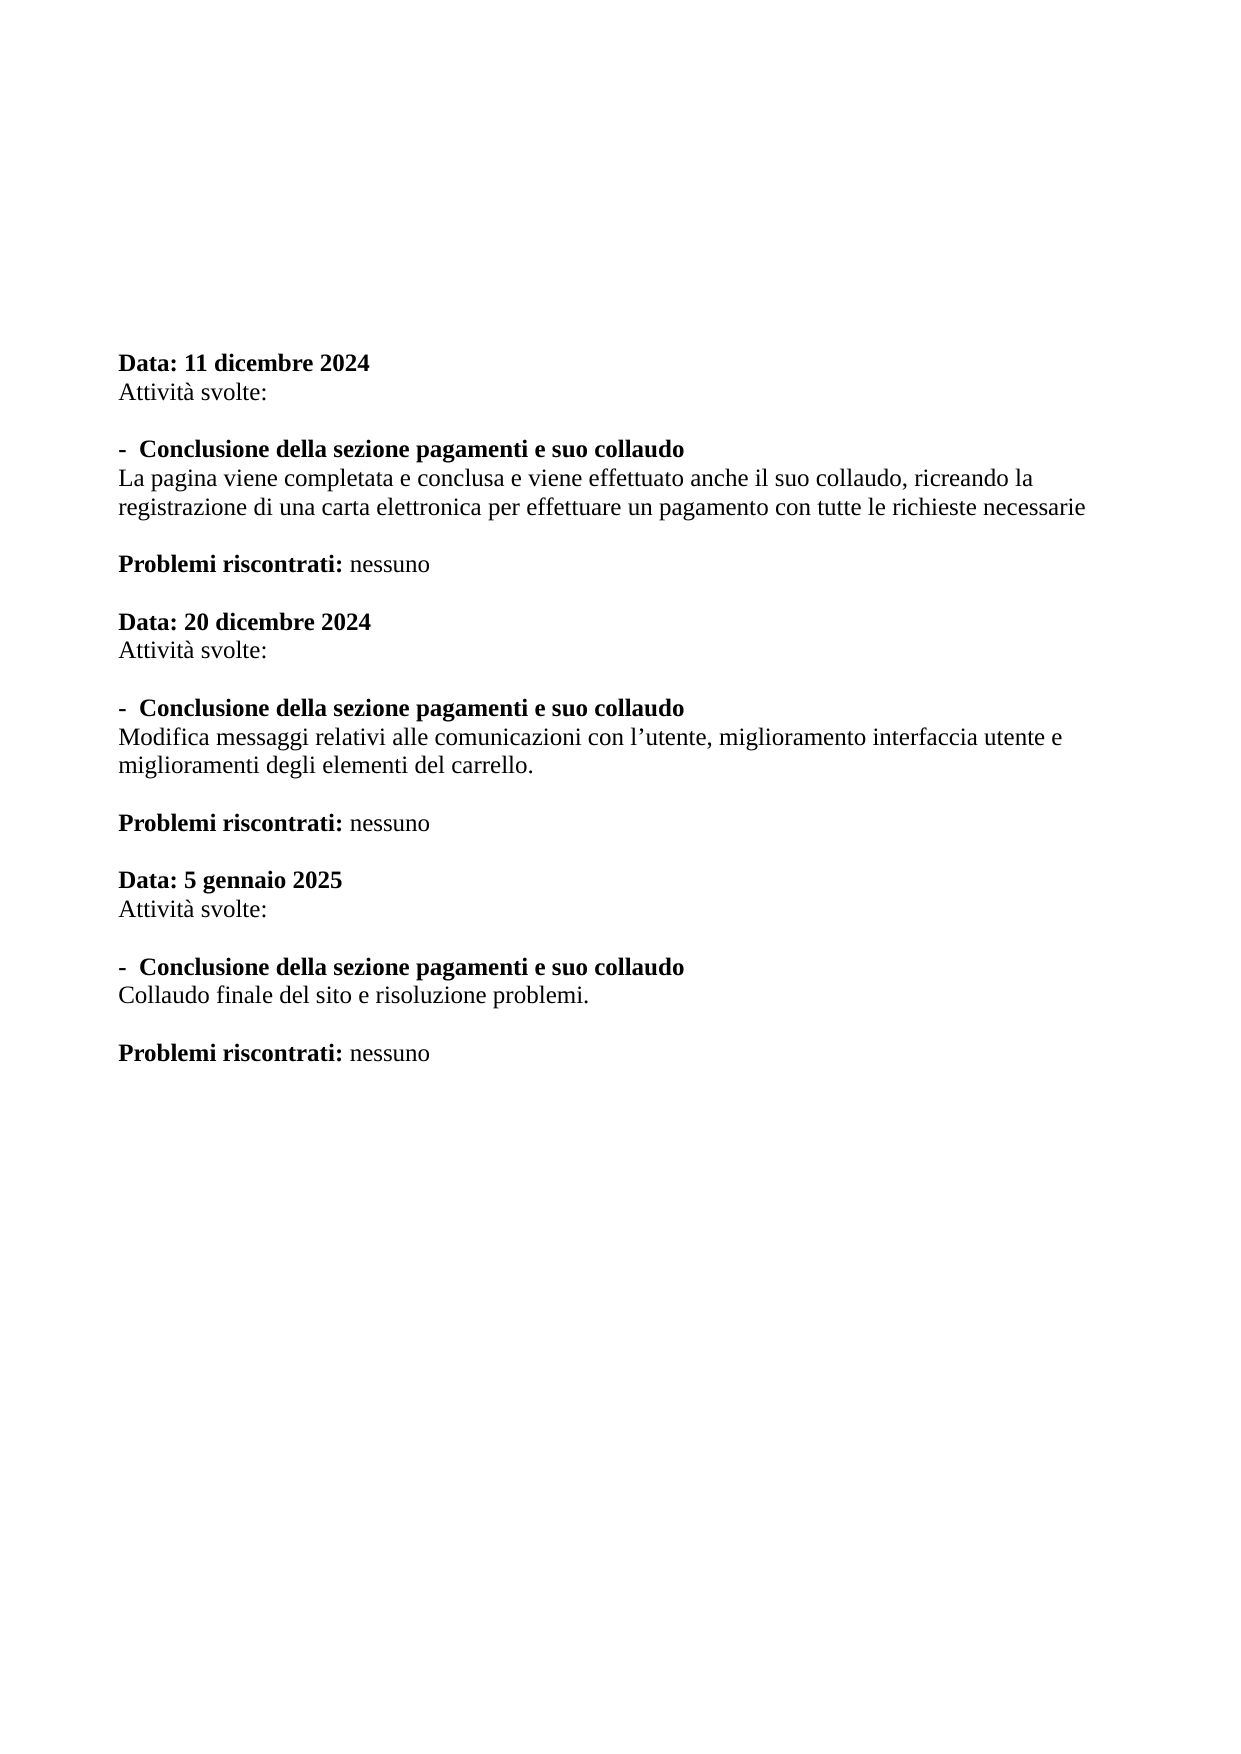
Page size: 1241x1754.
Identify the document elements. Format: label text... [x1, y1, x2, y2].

text Data: 11 dicembre 2024 [118, 348, 1122, 377]
text Problemi riscontrati: nessuno [118, 1038, 1122, 1067]
text Modifica messaggi relativi alle comunicazioni con l’utente, miglioramento interfaccia utente e miglioramenti degli elementi del carrello. [118, 722, 1122, 779]
text Problemi riscontrati: nessuno [118, 549, 1122, 578]
text Data: 5 gennaio 2025 [118, 866, 1122, 894]
text Collaudo finale del sito e risoluzione problemi. [118, 981, 1122, 1009]
text Problemi riscontrati: nessuno [118, 808, 1122, 837]
text - Conclusione della sezione pagamenti e suo collaudo [118, 693, 1122, 722]
text Attività svolte: [118, 636, 1122, 664]
text - Conclusione della sezione pagamenti e suo collaudo [118, 952, 1122, 981]
text - Conclusione della sezione pagamenti e suo collaudo [118, 434, 1122, 463]
text Data: 20 dicembre 2024 [118, 607, 1122, 636]
text Attività svolte: [118, 377, 1122, 406]
text La pagina viene completata e conclusa e viene effettuato anche il suo collaudo, ricreando la registrazione di una carta elettronica per effettuare un pagamento con tutte le richieste necessarie [118, 463, 1122, 521]
text Attività svolte: [118, 894, 1122, 923]
